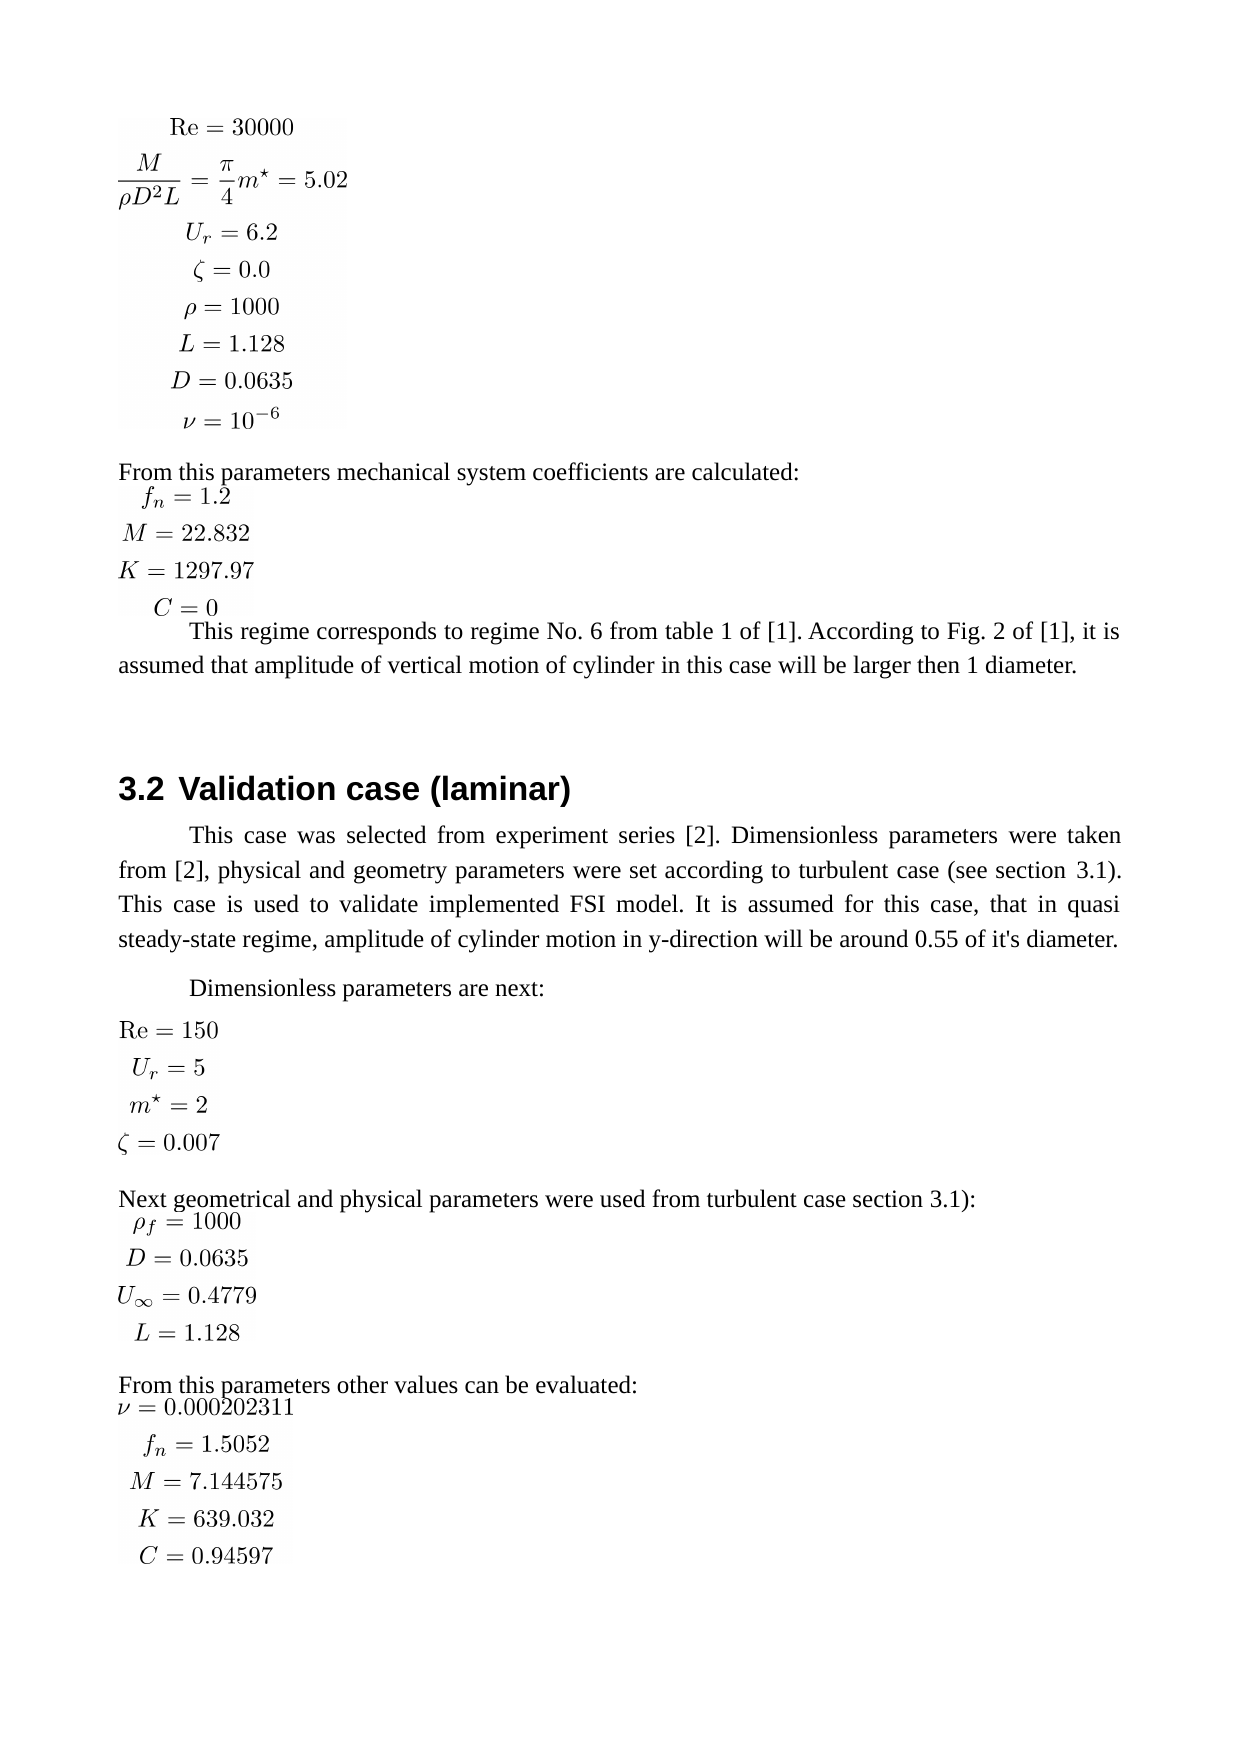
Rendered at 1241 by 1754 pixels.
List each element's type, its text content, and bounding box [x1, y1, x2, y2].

text Next geometrical and physical parameters were used from turbulent case section 3.1): [118, 1184, 1122, 1213]
picture [118, 486, 254, 616]
text This regime corresponds to regime No. 6 from table 1 of [1]. According to Fig. 2 of [1], it is assumed that amplitude of vertical motion of cylinder in this case will be larger then 1 diameter. [118, 616, 1122, 679]
text This case was selected from experiment series [2]. Dimensionless parameters were taken from [2], physical and geometry parameters were set according to turbulent case (see section 3.1). This case is used to validate implemented FSI model. It is assumed for this case, that in quasi steady-state regime, amplitude of cylinder motion in y-direction will be around 0.55 of it's diameter. [118, 820, 1122, 953]
picture [118, 1021, 220, 1155]
text From this parameters mechanical system coefficients are calculated: [118, 457, 1122, 486]
picture [118, 118, 347, 429]
picture [118, 1398, 293, 1564]
picture [118, 1212, 256, 1341]
subtitle Validation case (laminar) [118, 769, 1122, 808]
text From this parameters other values can be evaluated: [118, 1370, 1122, 1398]
text Dimensionless parameters are next: [118, 973, 1122, 1002]
